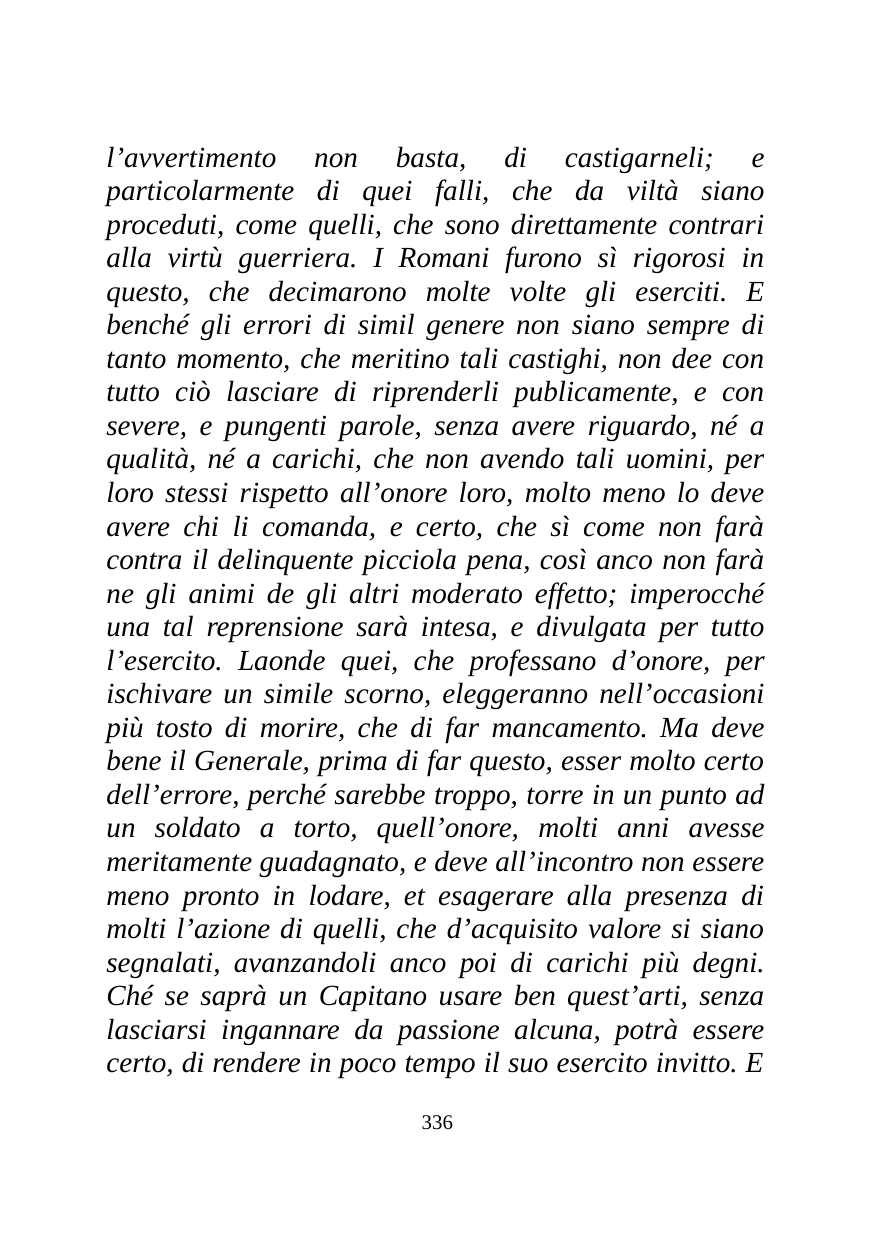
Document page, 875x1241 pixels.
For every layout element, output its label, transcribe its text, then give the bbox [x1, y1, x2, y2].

text l’avvertimento non basta, di castigarneli; e particolarmente di quei falli, che da viltà siano proceduti, come quelli, che sono direttamente contrari alla virtù guerriera. I Romani furono sì rigorosi in questo, che decimarono molte volte gli eserciti. E benché gli errori di simil genere non siano sempre di tanto momento, che meritino tali castighi, non dee con tutto ciò lasciare di riprenderli publicamente, e con severe, e pungenti parole, senza avere riguardo, né a qualità, né a carichi, che non avendo tali uomini, per loro stessi rispetto all’onore loro, molto meno lo deve avere chi li comanda, e certo, che sì come non farà contra il delinquente picciola pena, così anco non farà ne gli animi de gli altri moderato effetto; imperocché una tal reprensione sarà intesa, e divulgata per tutto l’esercito. Laonde quei, che professano d’onore, per ischivare un simile scorno, eleggeranno nell’occasioni più tosto di morire, che di far mancamento. Ma deve bene il Generale, prima di far questo, esser molto certo dell’errore, perché sarebbe troppo, torre in un punto ad un soldato a torto, quell’onore, molti anni avesse meritamente guadagnato, e deve all’incontro non essere meno pronto in lodare, et esagerare alla presenza di molti l’azione di quelli, che d’acquisito valore si siano segnalati, avanzandoli anco poi di carichi più degni. Ché se saprà un Capitano usare ben quest’arti, senza lasciarsi ingannare da passione alcuna, potrà essere certo, di rendere in poco tempo il suo esercito invitto. E [106, 140, 768, 1079]
